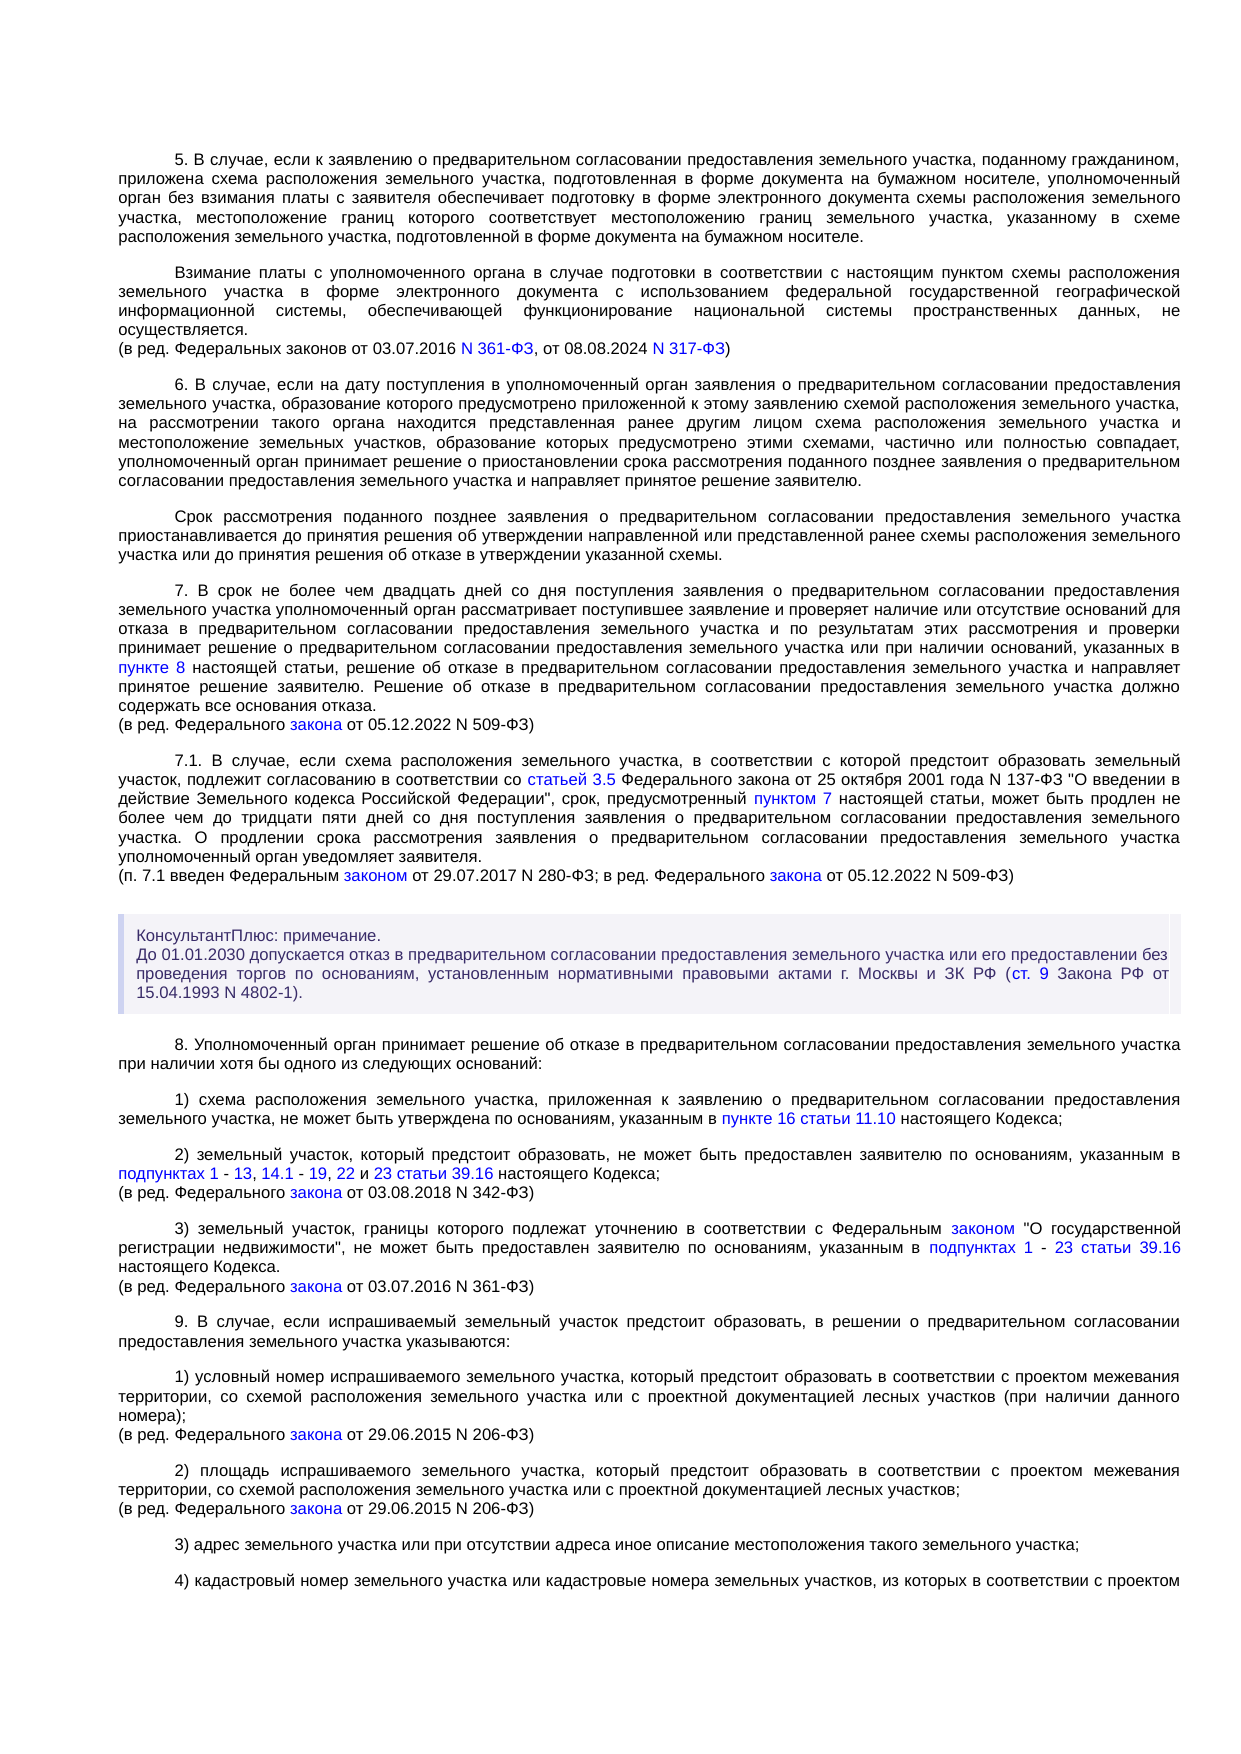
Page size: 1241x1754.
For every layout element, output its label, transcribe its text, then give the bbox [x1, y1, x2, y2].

text 1) условный номер испрашиваемого земельного участка, который предстоит образовать в соответствии с проектом межевания территории, со схемой расположения земельного участка или с проектной документацией лесных участков (при наличии данного номера); [118, 1367, 1181, 1425]
table_header [124, 914, 136, 1014]
text 5. В случае, если к заявлению о предварительном согласовании предоставления земельного участка, поданному гражданином, приложена схема расположения земельного участка, подготовленная в форме документа на бумажном носителе, уполномоченный орган без взимания платы с заявителя обеспечивает подготовку в форме электронного документа схемы расположения земельного участка, местоположение границ которого соответствует местоположению границ земельного участка, указанному в схеме расположения земельного участка, подготовленной в форме документа на бумажном носителе. [118, 150, 1181, 246]
text (в ред. Федерального закона от 29.06.2015 N 206-ФЗ) [118, 1425, 1181, 1444]
table_header [1170, 914, 1181, 1014]
text 7.1. В случае, если схема расположения земельного участка, в соответствии с которой предстоит образовать земельный участок, подлежит согласованию в соответствии со статьей 3.5 Федерального закона от 25 октября 2001 года N 137-ФЗ "О введении в действие Земельного кодекса Российской Федерации", срок, предусмотренный пунктом 7 настоящей статьи, может быть продлен не более чем до тридцати пяти дней со дня поступления заявления о предварительном согласовании предоставления земельного участка. О продлении срока рассмотрения заявления о предварительном согласовании предоставления земельного участка уполномоченный орган уведомляет заявителя. [118, 751, 1181, 866]
text Срок рассмотрения поданного позднее заявления о предварительном согласовании предоставления земельного участка приостанавливается до принятия решения об утверждении направленной или представленной ранее схемы расположения земельного участка или до принятия решения об отказе в утверждении указанной схемы. [118, 507, 1181, 564]
text 3) адрес земельного участка или при отсутствии адреса иное описание местоположения такого земельного участка; [118, 1535, 1181, 1554]
text 1) схема расположения земельного участка, приложенная к заявлению о предварительном согласовании предоставления земельного участка, не может быть утверждена по основаниям, указанным в пункте 16 статьи 11.10 настоящего Кодекса; [118, 1090, 1181, 1128]
table_header КонсультантПлюс: примечание. До 01.01.2030 допускается отказ в предварительном согласовании предоставления земельного участка или его предоставлении без проведения торгов по основаниям, установленным нормативными правовыми актами г. Москвы и ЗК РФ (ст. 9 Закона РФ от 15.04.1993 N 4802-1). [136, 914, 1169, 1014]
text (в ред. Федерального закона от 05.12.2022 N 509-ФЗ) [118, 715, 1181, 734]
text 2) земельный участок, который предстоит образовать, не может быть предоставлен заявителю по основаниям, указанным в подпунктах 1 - 13, 14.1 - 19, 22 и 23 статьи 39.16 настоящего Кодекса; [118, 1145, 1181, 1183]
text (в ред. Федерального закона от 03.07.2016 N 361-ФЗ) [118, 1276, 1181, 1296]
text 6. В случае, если на дату поступления в уполномоченный орган заявления о предварительном согласовании предоставления земельного участка, образование которого предусмотрено приложенной к этому заявлению схемой расположения земельного участка, на рассмотрении такого органа находится представленная ранее другим лицом схема расположения земельного участка и местоположение земельных участков, образование которых предусмотрено этими схемами, частично или полностью совпадает, уполномоченный орган принимает решение о приостановлении срока рассмотрения поданного позднее заявления о предварительном согласовании предоставления земельного участка и направляет принятое решение заявителю. [118, 375, 1181, 490]
text 8. Уполномоченный орган принимает решение об отказе в предварительном согласовании предоставления земельного участка при наличии хотя бы одного из следующих оснований: [118, 1035, 1181, 1073]
text Взимание платы с уполномоченного органа в случае подготовки в соответствии с настоящим пунктом схемы расположения земельного участка в форме электронного документа с использованием федеральной государственной географической информационной системы, обеспечивающей функционирование национальной системы пространственных данных, не осуществляется. [118, 262, 1181, 339]
text 9. В случае, если испрашиваемый земельный участок предстоит образовать, в решении о предварительном согласовании предоставления земельного участка указываются: [118, 1312, 1181, 1351]
text 3) земельный участок, границы которого подлежат уточнению в соответствии с Федеральным законом "О государственной регистрации недвижимости", не может быть предоставлен заявителю по основаниям, указанным в подпунктах 1 - 23 статьи 39.16 настоящего Кодекса. [118, 1219, 1181, 1276]
text 2) площадь испрашиваемого земельного участка, который предстоит образовать в соответствии с проектом межевания территории, со схемой расположения земельного участка или с проектной документацией лесных участков; [118, 1461, 1181, 1499]
text 4) кадастровый номер земельного участка или кадастровые номера земельных участков, из которых в соответствии с проектом [118, 1571, 1181, 1590]
text (п. 7.1 введен Федеральным законом от 29.07.2017 N 280-ФЗ; в ред. Федерального закона от 05.12.2022 N 509-ФЗ) [118, 866, 1181, 885]
text (в ред. Федеральных законов от 03.07.2016 N 361-ФЗ, от 08.08.2024 N 317-ФЗ) [118, 339, 1181, 358]
text (в ред. Федерального закона от 29.06.2015 N 206-ФЗ) [118, 1499, 1181, 1518]
table_header [118, 914, 124, 1014]
text (в ред. Федерального закона от 03.08.2018 N 342-ФЗ) [118, 1183, 1181, 1202]
text 7. В срок не более чем двадцать дней со дня поступления заявления о предварительном согласовании предоставления земельного участка уполномоченный орган рассматривает поступившее заявление и проверяет наличие или отсутствие оснований для отказа в предварительном согласовании предоставления земельного участка и по результатам этих рассмотрения и проверки принимает решение о предварительном согласовании предоставления земельного участка или при наличии оснований, указанных в пункте 8 настоящей статьи, решение об отказе в предварительном согласовании предоставления земельного участка и направляет принятое решение заявителю. Решение об отказе в предварительном согласовании предоставления земельного участка должно содержать все основания отказа. [118, 581, 1181, 715]
